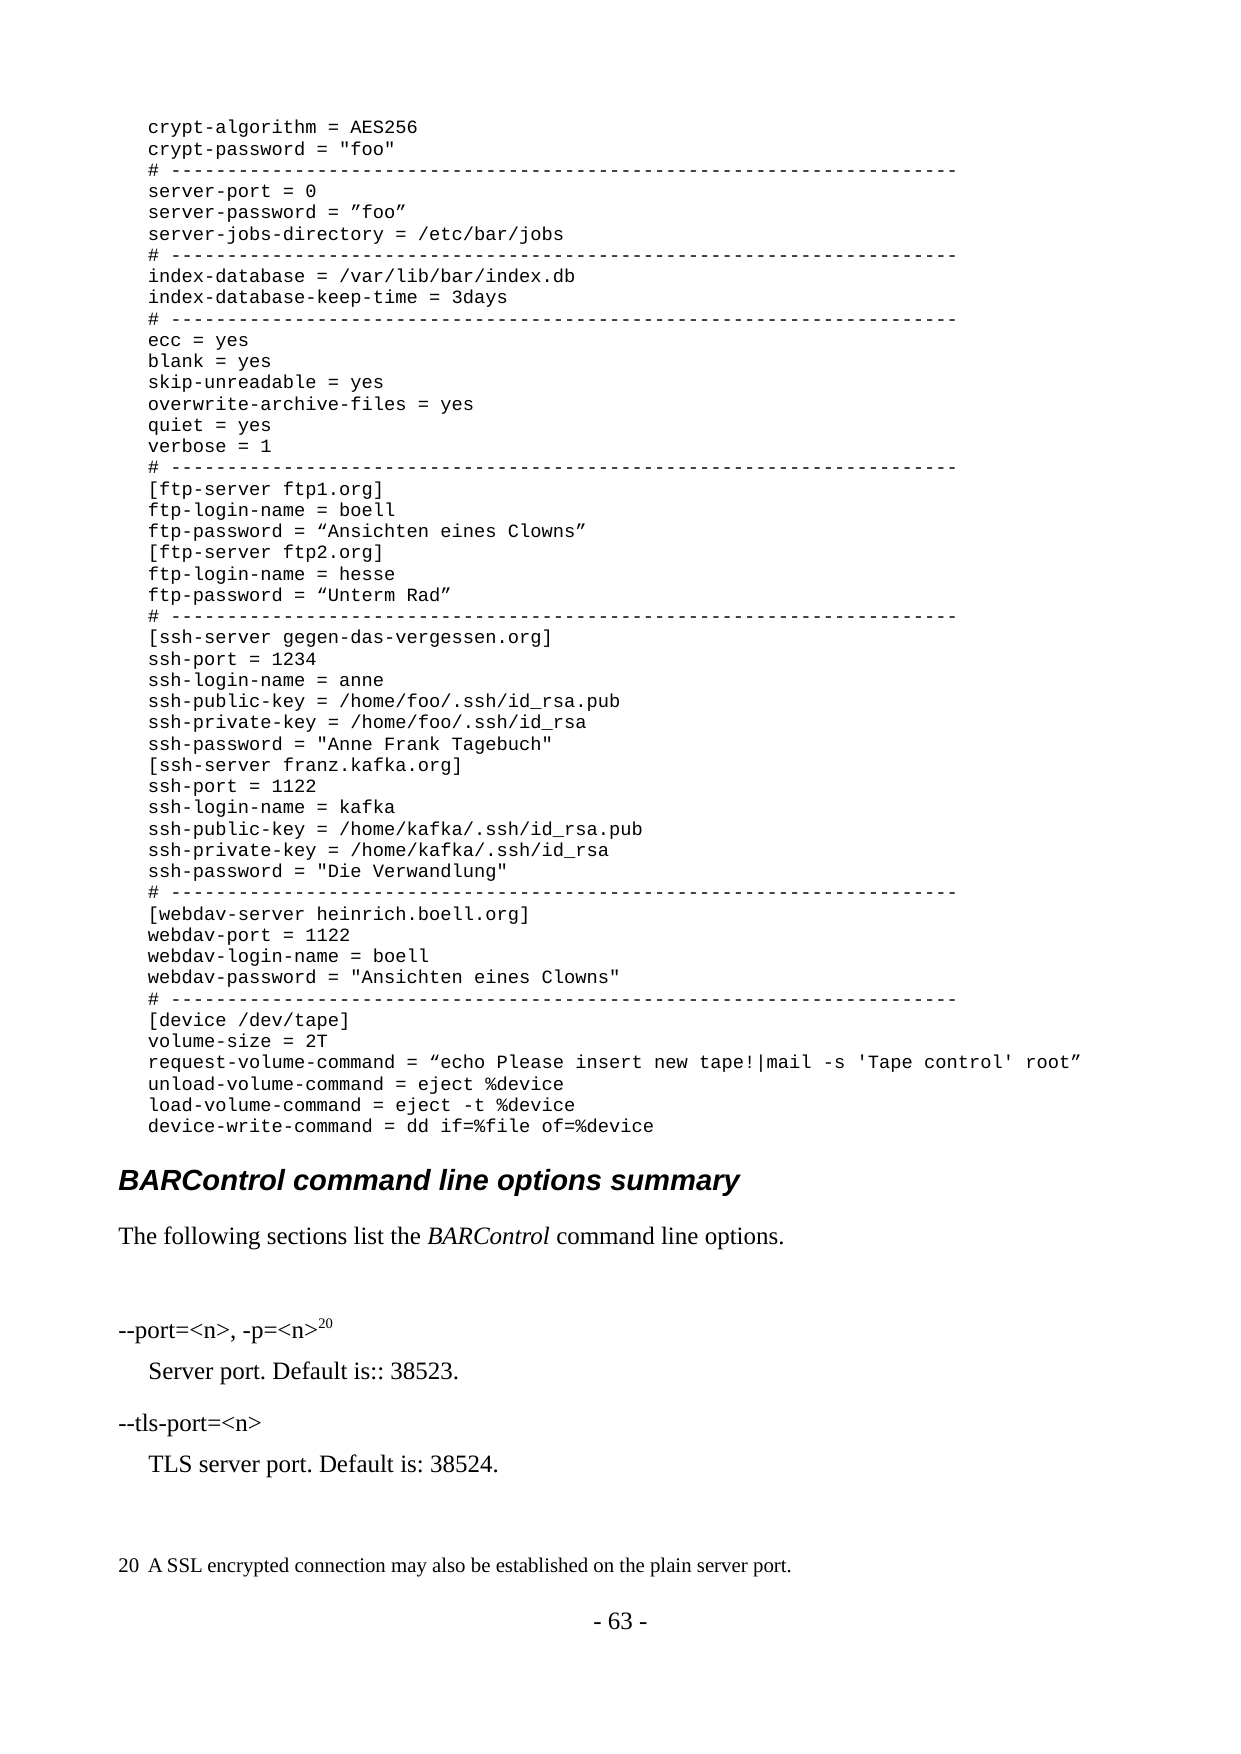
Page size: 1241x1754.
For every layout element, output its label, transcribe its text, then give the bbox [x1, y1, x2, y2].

text overwrite-archive-files = yes [148, 394, 1122, 416]
text ssh-port = 1122 [148, 777, 1122, 798]
text server-jobs-directory = /etc/bar/jobs [148, 224, 1122, 246]
text ssh-private-key = /home/foo/.ssh/id_rsa [148, 713, 1122, 734]
text ssh-password = "Anne Frank Tagebuch" [148, 734, 1122, 756]
text load-volume-command = eject -t %device [148, 1096, 1122, 1117]
text # ---------------------------------------------------------------------- [148, 607, 1122, 628]
text # ---------------------------------------------------------------------- [148, 246, 1122, 267]
text ssh-password = "Die Verwandlung" [148, 862, 1122, 883]
text index-database = /var/lib/bar/index.db [148, 267, 1122, 288]
text ssh-port = 1234 [148, 649, 1122, 671]
text webdav-port = 1122 [148, 926, 1122, 947]
text volume-size = 2T [148, 1032, 1122, 1053]
subtitle BARControl command line options summary [118, 1163, 1122, 1197]
text [ssh-server gegen-das-vergessen.org] [148, 628, 1122, 649]
text A SSL encrypted connection may also be established on the plain server port. [118, 1553, 1122, 1577]
text ssh-public-key = /home/kafka/.ssh/id_rsa.pub [148, 819, 1122, 841]
text ftp-password = “Unterm Rad” [148, 586, 1122, 607]
text # ---------------------------------------------------------------------- [148, 161, 1122, 182]
text ssh-public-key = /home/foo/.ssh/id_rsa.pub [148, 692, 1122, 713]
text crypt-password = "foo" [148, 139, 1122, 161]
text verbose = 1 [148, 437, 1122, 458]
title --port=<n>, -p=<n> [118, 1315, 1122, 1344]
text Server port. Default is:: 38523. [148, 1356, 1122, 1384]
text request-volume-command = “echo Please insert new tape!|mail -s 'Tape control' root” [148, 1053, 1122, 1074]
text ftp-password = “Ansichten eines Clowns” [148, 522, 1122, 543]
text skip-unreadable = yes [148, 373, 1122, 394]
text crypt-algorithm = AES256 [148, 118, 1122, 139]
text # ---------------------------------------------------------------------- [148, 458, 1122, 479]
text quiet = yes [148, 416, 1122, 437]
text [ftp-server ftp1.org] [148, 479, 1122, 501]
text ssh-login-name = kafka [148, 798, 1122, 819]
text ftp-login-name = hesse [148, 564, 1122, 586]
text server-port = 0 [148, 182, 1122, 203]
text ssh-login-name = anne [148, 671, 1122, 692]
text device-write-command = dd if=%file of=%device [148, 1117, 1122, 1138]
text [ssh-server franz.kafka.org] [148, 756, 1122, 777]
text ssh-private-key = /home/kafka/.ssh/id_rsa [148, 841, 1122, 862]
text [ftp-server ftp2.org] [148, 543, 1122, 564]
text TLS server port. Default is: 38524. [148, 1449, 1122, 1478]
text # ---------------------------------------------------------------------- [148, 989, 1122, 1011]
title --tls-port=<n> [118, 1408, 1122, 1437]
text ecc = yes [148, 331, 1122, 352]
text server-password = ”foo” [148, 203, 1122, 224]
text ftp-login-name = boell [148, 501, 1122, 522]
text The following sections list the BARControl command line options. [118, 1221, 1122, 1250]
text blank = yes [148, 352, 1122, 373]
text # ---------------------------------------------------------------------- [148, 309, 1122, 331]
text # ---------------------------------------------------------------------- [148, 883, 1122, 904]
text unload-volume-command = eject %device [148, 1074, 1122, 1096]
text [device /dev/tape] [148, 1011, 1122, 1032]
text index-database-keep-time = 3days [148, 288, 1122, 309]
text webdav-password = "Ansichten eines Clowns" [148, 968, 1122, 989]
text webdav-login-name = boell [148, 947, 1122, 968]
text [webdav-server heinrich.boell.org] [148, 904, 1122, 926]
